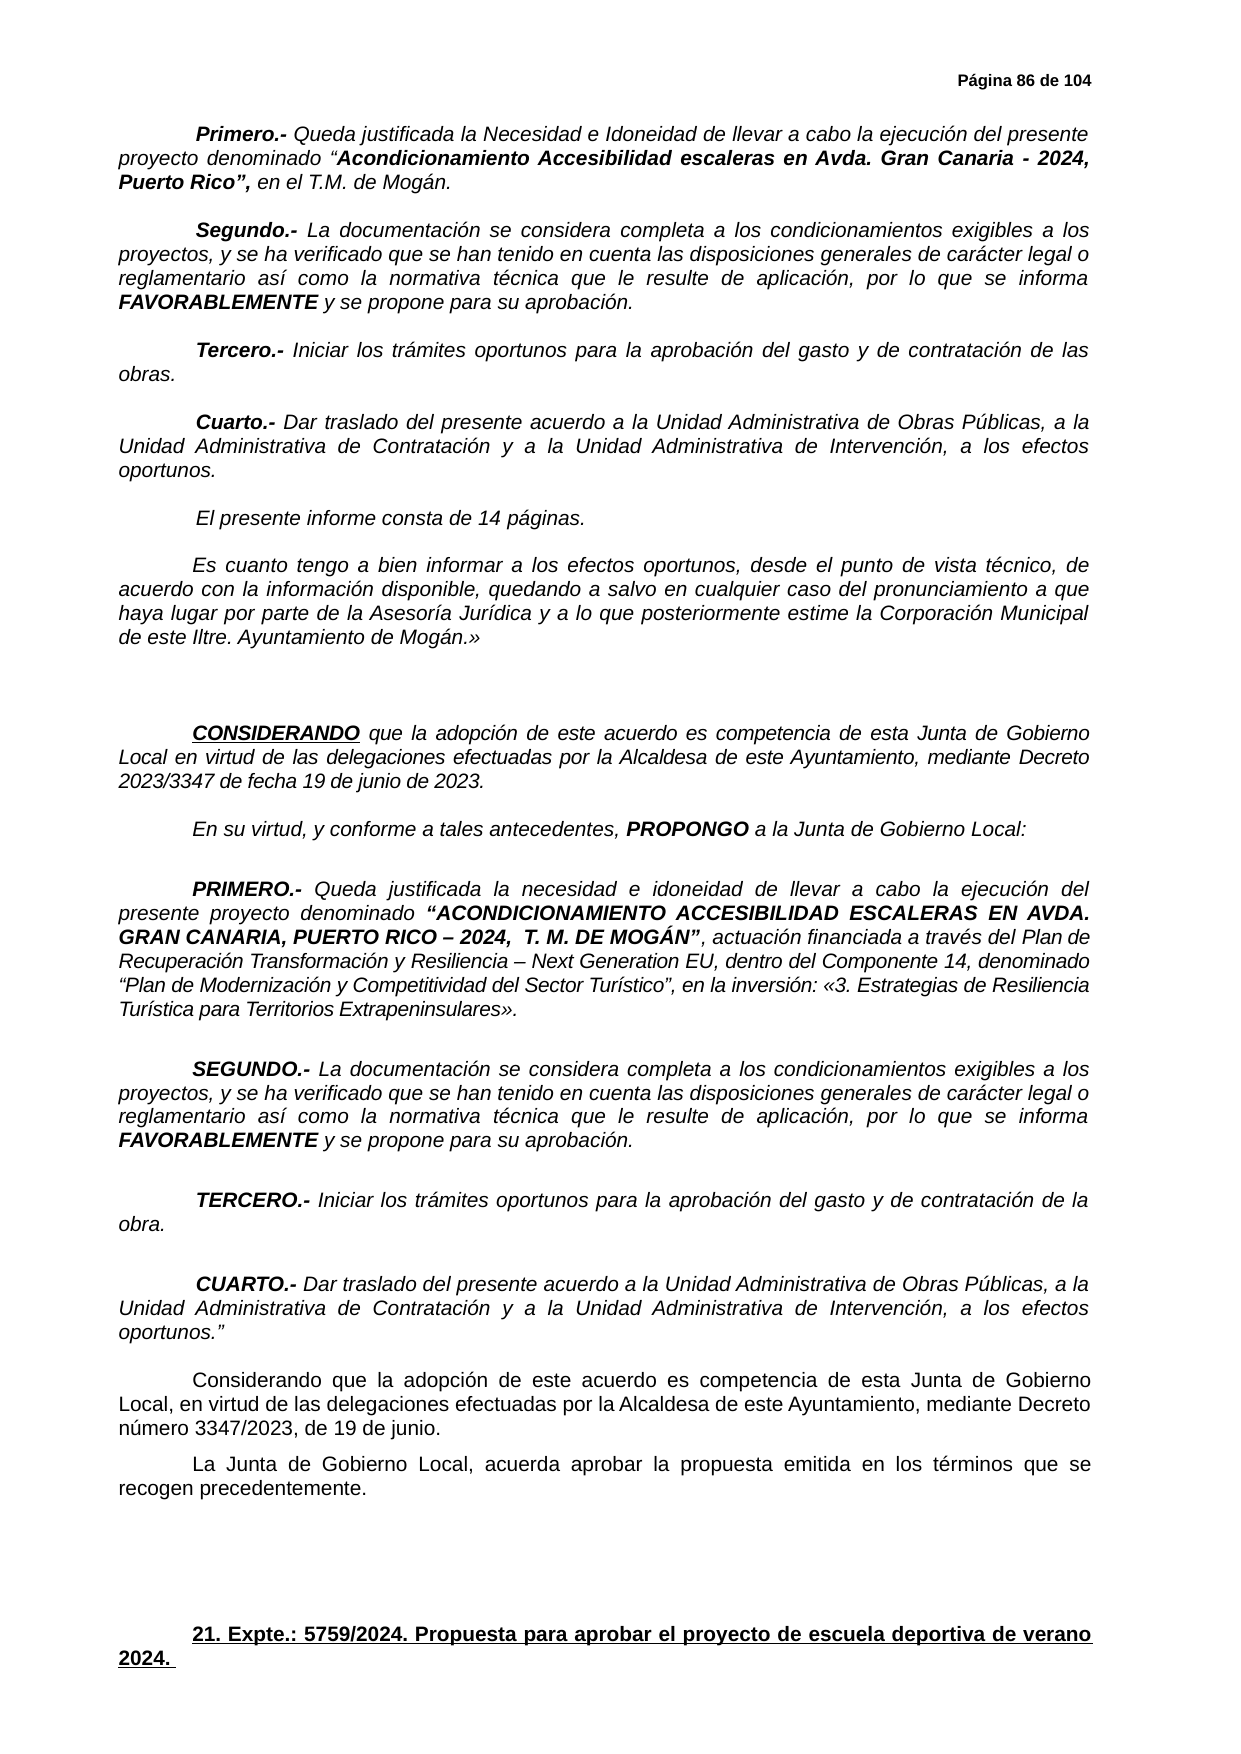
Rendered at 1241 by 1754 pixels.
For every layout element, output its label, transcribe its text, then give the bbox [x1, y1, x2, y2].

text PRIMERO.- Queda justificada la necesidad e idoneidad de llevar a cabo la ejecución del presente proyecto denominado “ACONDICIONAMIENTO ACCESIBILIDAD ESCALERAS EN AVDA. GRAN CANARIA, PUERTO RICO – 2024, T. M. DE MOGÁN”, actuación financiada a través del Plan de Recuperación Transformación y Resiliencia – Next Generation EU, dentro del Componente 14, denominado “Plan de Modernización y Competitividad del Sector Turístico”, en la inversión: «3. Estrategias de Resiliencia Turística para Territorios Extrapeninsulares». [118, 877, 1092, 1021]
text Considerando que la adopción de este acuerdo es competencia de esta Junta de Gobierno Local, en virtud de las delegaciones efectuadas por la Alcaldesa de este Ayuntamiento, mediante Decreto número 3347/2023, de 19 de junio. [118, 1368, 1092, 1440]
text CUARTO.- Dar traslado del presente acuerdo a la Unidad Administrativa de Obras Públicas, a la Unidad Administrativa de Contratación y a la Unidad Administrativa de Intervención, a los efectos oportunos.” [118, 1272, 1092, 1344]
text Segundo.- La documentación se considera completa a los condicionamientos exigibles a los proyectos, y se ha verificado que se han tenido en cuenta las disposiciones generales de carácter legal o reglamentario así como la normativa técnica que le resulte de aplicación, por lo que se informa FAVORABLEMENTE y se propone para su aprobación. [118, 218, 1092, 314]
text TERCERO.- Iniciar los trámites oportunos para la aprobación del gasto y de contratación de la obra. [118, 1188, 1092, 1236]
text CONSIDERANDO que la adopción de este acuerdo es competencia de esta Junta de Gobierno Local en virtud de las delegaciones efectuadas por la Alcaldesa de este Ayuntamiento, mediante Decreto 2023/3347 de fecha 19 de junio de 2023. [118, 721, 1092, 793]
text Tercero.- Iniciar los trámites oportunos para la aprobación del gasto y de contratación de las obras. [118, 338, 1092, 386]
text La Junta de Gobierno Local, acuerda aprobar la propuesta emitida en los términos que se recogen precedentemente. [118, 1452, 1092, 1500]
text El presente informe consta de 14 páginas. [118, 505, 1092, 529]
text 21. Expte.: 5759/2024. Propuesta para aprobar el proyecto de escuela deportiva de verano 2024. [118, 1622, 1092, 1670]
text SEGUNDO.- La documentación se considera completa a los condicionamientos exigibles a los proyectos, y se ha verificado que se han tenido en cuenta las disposiciones generales de carácter legal o reglamentario así como la normativa técnica que le resulte de aplicación, por lo que se informa FAVORABLEMENTE y se propone para su aprobación. [118, 1056, 1092, 1152]
text En su virtud, y conforme a tales antecedentes, PROPONGO a la Junta de Gobierno Local: [118, 817, 1092, 841]
text Cuarto.- Dar traslado del presente acuerdo a la Unidad Administrativa de Obras Públicas, a la Unidad Administrativa de Contratación y a la Unidad Administrativa de Intervención, a los efectos oportunos. [118, 409, 1092, 481]
text Es cuanto tengo a bien informar a los efectos oportunos, desde el punto de vista técnico, de acuerdo con la información disponible, quedando a salvo en cualquier caso del pronunciamiento a que haya lugar por parte de la Asesoría Jurídica y a lo que posteriormente estime la Corporación Municipal de este Iltre. Ayuntamiento de Mogán.» [118, 553, 1092, 649]
text Primero.- Queda justificada la Necesidad e Idoneidad de llevar a cabo la ejecución del presente proyecto denominado “Acondicionamiento Accesibilidad escaleras en Avda. Gran Canaria - 2024, Puerto Rico”, en el T.M. de Mogán. [118, 122, 1092, 194]
